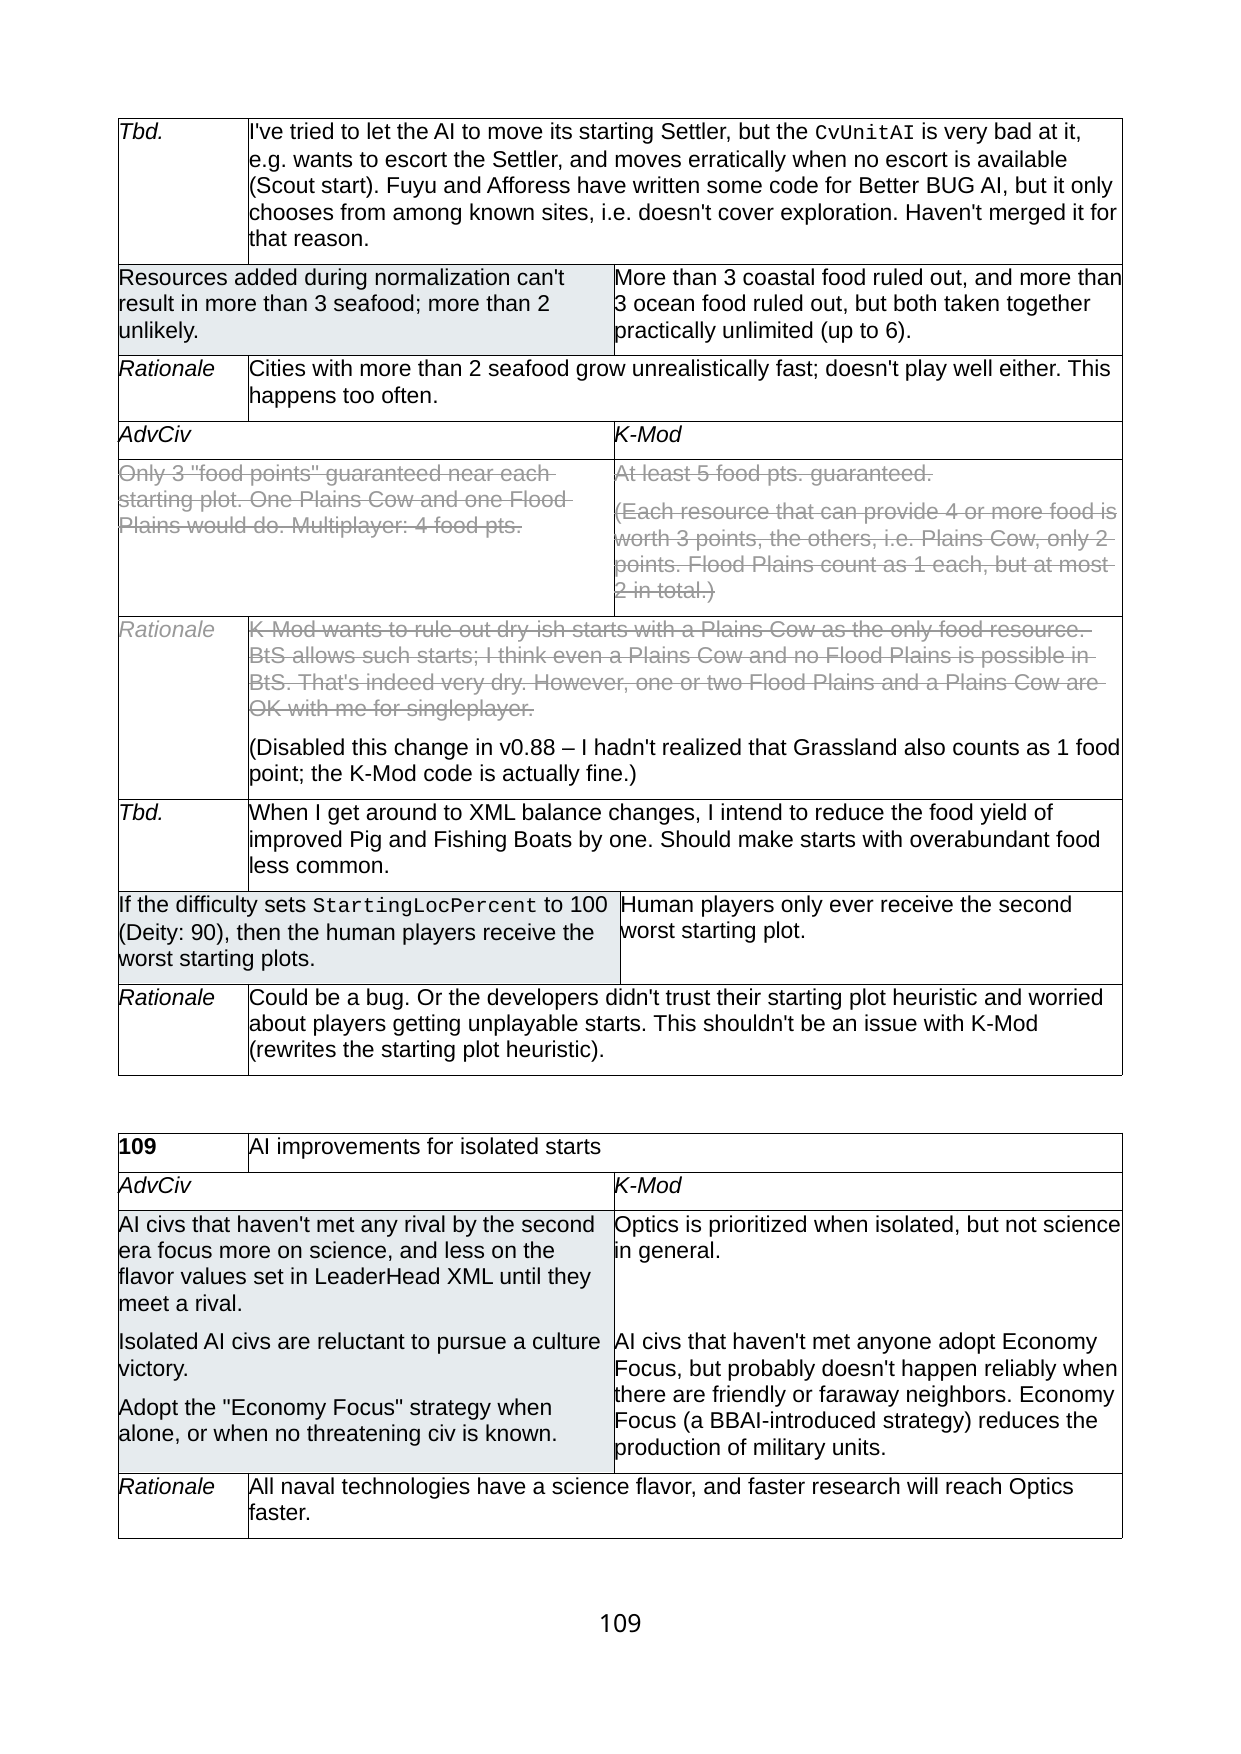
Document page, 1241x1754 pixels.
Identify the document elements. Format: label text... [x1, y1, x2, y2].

table_cell Rationale [119, 617, 248, 799]
table_header 109 [119, 1134, 248, 1172]
table_cell Only 3 "food points" guaranteed near each starting plot. One Plains Cow and one Flood Plains would do. Multiplayer: 4 food pts. [119, 460, 614, 616]
table_cell More than 3 coastal food ruled out, and more than 3 ocean food ruled out, but both taken together practically unlimited (up to 6). [615, 265, 1122, 355]
table_cell When I get around to XML balance changes, I intend to reduce the food yield of improved Pig and Fishing Boats by one. Should make starts with overabundant food less common. [249, 800, 1122, 891]
table_cell If the difficulty sets StartingLocPercent to 100 (Deity: 90), then the human players receive the worst starting plots. [119, 892, 620, 983]
table_cell Tbd. [119, 119, 248, 264]
table_cell Optics is prioritized when isolated, but not science in general. AI civs that haven't met anyone adopt Economy Focus, but probably doesn't happen reliably when there are friendly or faraway neighbors. Economy Focus (a BBAI-introduced strategy) reduces the production of military units. [615, 1211, 1122, 1472]
table_header AI improvements for isolated starts [249, 1134, 1122, 1172]
table_cell AdvCiv [119, 1173, 614, 1210]
table_cell K-Mod wants to rule out dry-ish starts with a Plains Cow as the only food resource. BtS allows such starts; I think even a Plains Cow and no Flood Plains is possible in BtS. That's indeed very dry. However, one or two Flood Plains and a Plains Cow are OK with me for singleplayer. (Disabled this change in v0.88 – I hadn't realized that Grassland also counts as 1 food point; the K-Mod code is actually fine.) [249, 617, 1122, 799]
table_cell Rationale [119, 1474, 248, 1538]
table_cell Tbd. [119, 800, 248, 891]
table_cell At least 5 food pts. guaranteed. (Each resource that can provide 4 or more food is worth 3 points, the others, i.e. Plains Cow, only 2 points. Flood Plains count as 1 each, but at most 2 in total.) [615, 460, 1122, 616]
table_cell K-Mod [615, 422, 1122, 459]
table_cell All naval technologies have a science flavor, and faster research will reach Optics faster. [249, 1474, 1122, 1538]
table_cell Rationale [119, 356, 248, 421]
table_cell Cities with more than 2 seafood grow unrealistically fast; doesn't play well either. This happens too often. [249, 356, 1122, 421]
table_cell Resources added during normalization can't result in more than 3 seafood; more than 2 unlikely. [119, 265, 614, 355]
table_cell Human players only ever receive the second worst starting plot. [621, 892, 1122, 983]
table_cell AdvCiv [119, 422, 614, 459]
table_cell Rationale [119, 985, 248, 1075]
table_cell K-Mod [615, 1173, 1122, 1210]
table_cell I've tried to let the AI to move its starting Settler, but the CvUnitAI is very bad at it, e.g. wants to escort the Settler, and moves erratically when no escort is available (Scout start). Fuyu and Afforess have written some code for Better BUG AI, but it only chooses from among known sites, i.e. doesn't cover exploration. Haven't merged it for that reason. [249, 119, 1122, 264]
table_cell Could be a bug. Or the developers didn't trust their starting plot heuristic and worried about players getting unplayable starts. This shouldn't be an issue with K-Mod (rewrites the starting plot heuristic). [249, 985, 1122, 1075]
table_cell AI civs that haven't met any rival by the second era focus more on science, and less on the flavor values set in LeaderHead XML until they meet a rival. Isolated AI civs are reluctant to pursue a culture victory. Adopt the "Economy Focus" strategy when alone, or when no threatening civ is known. [119, 1211, 614, 1472]
